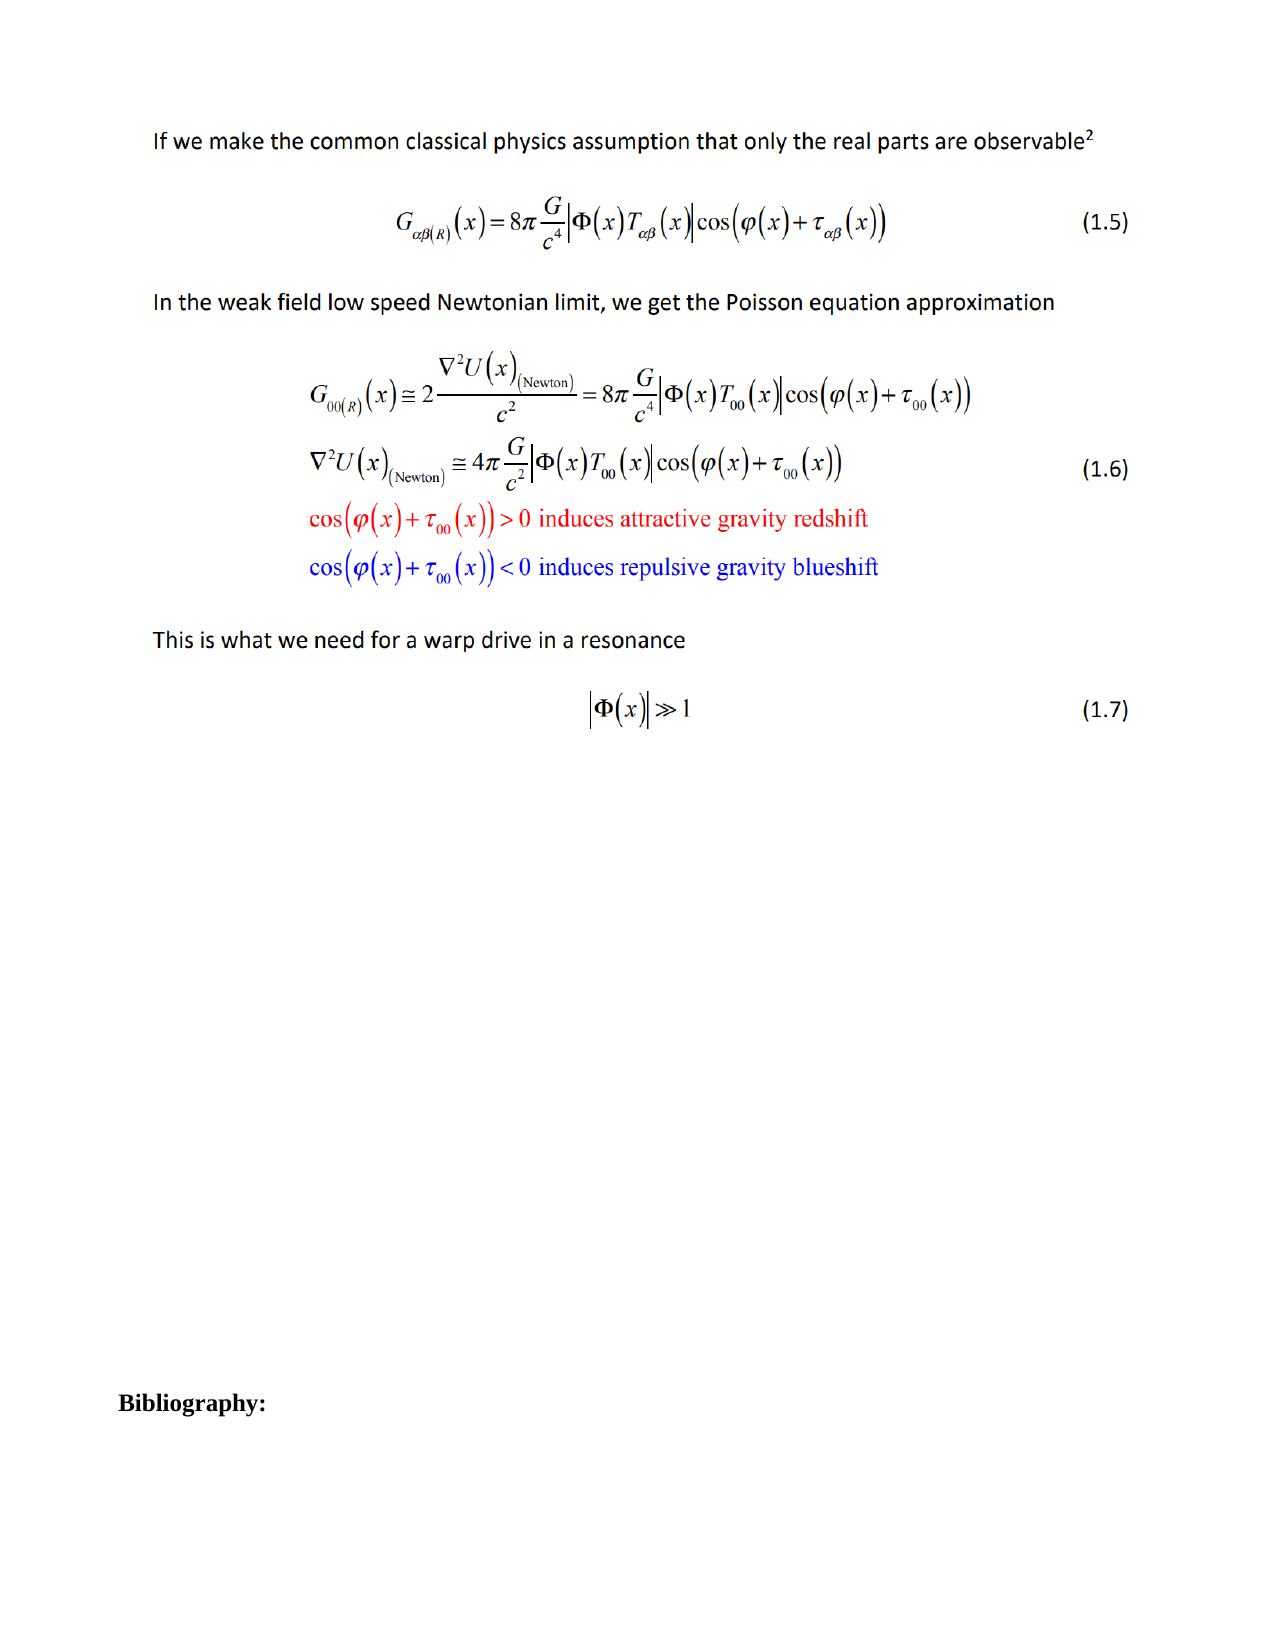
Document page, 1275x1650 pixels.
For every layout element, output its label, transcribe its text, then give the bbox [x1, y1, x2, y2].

picture [135, 118, 1140, 770]
text Bibliography: [118, 1388, 1157, 1417]
